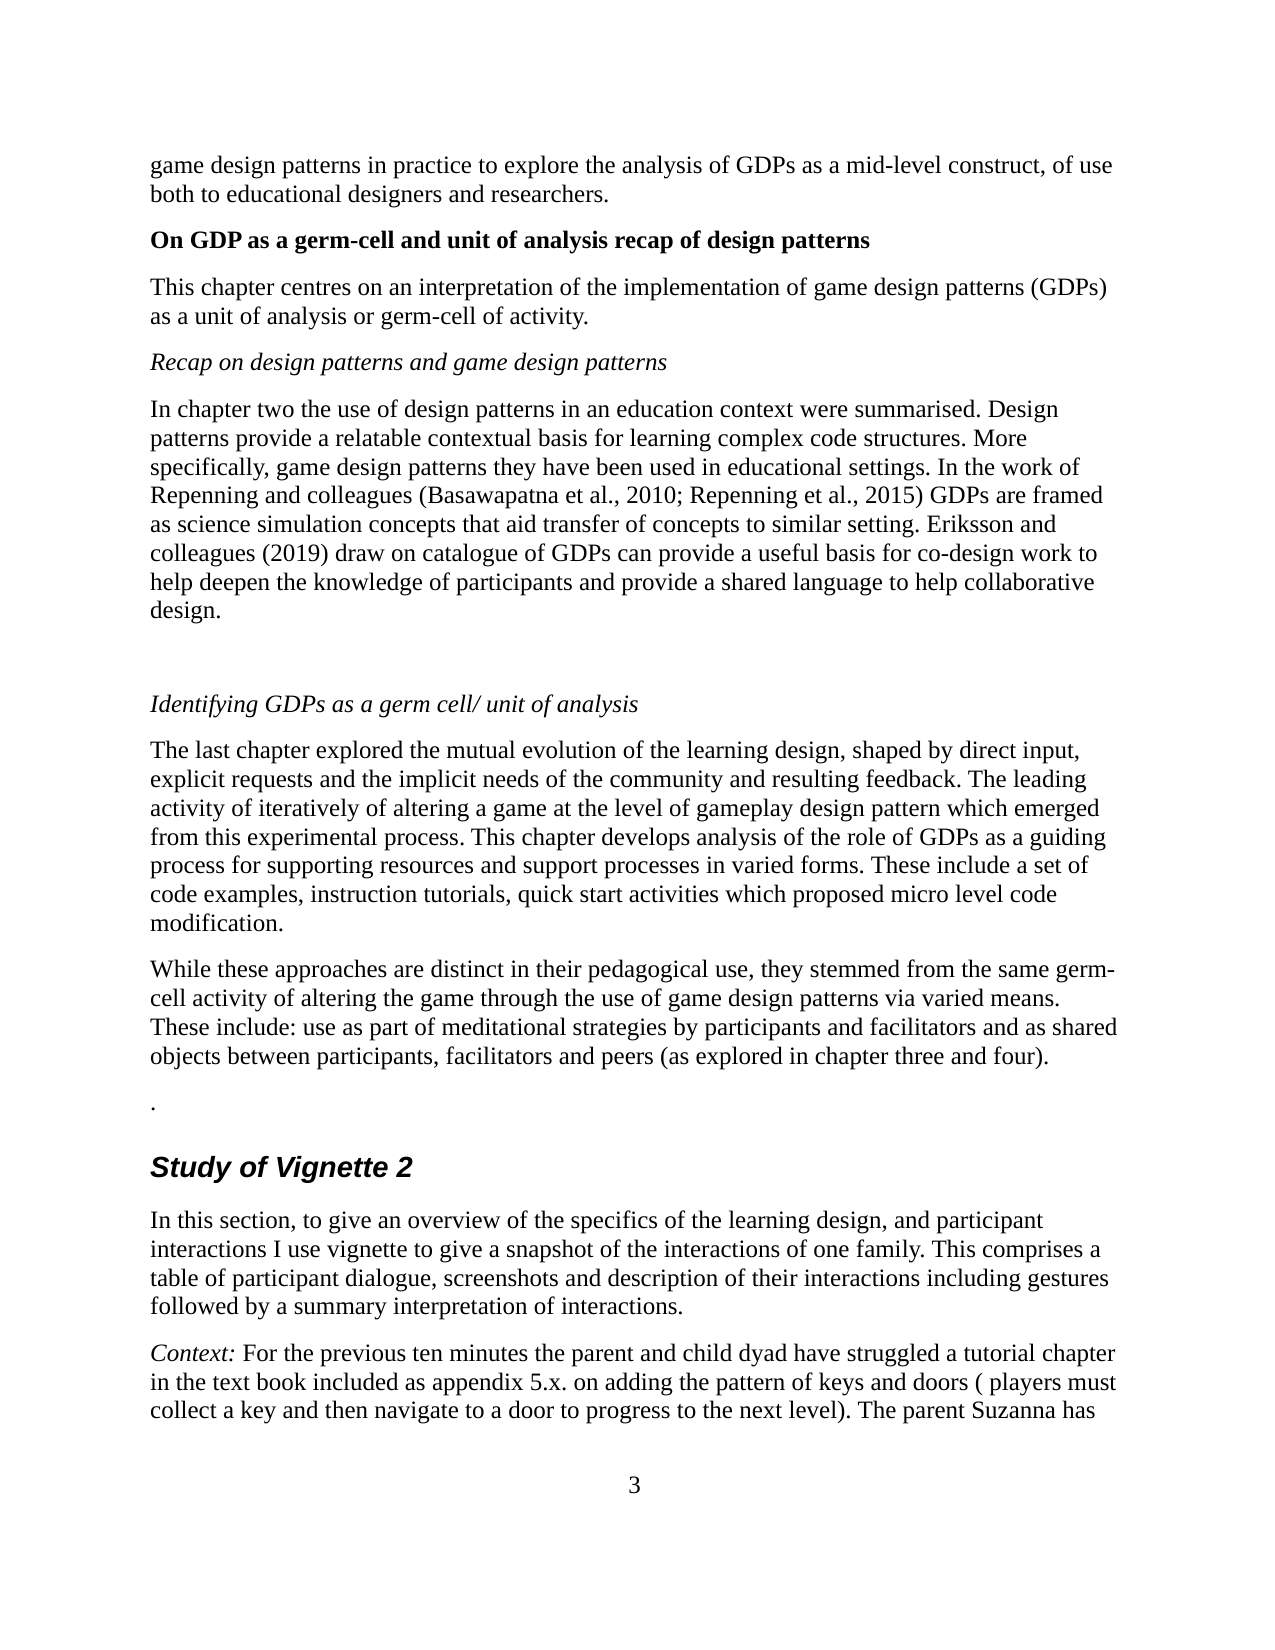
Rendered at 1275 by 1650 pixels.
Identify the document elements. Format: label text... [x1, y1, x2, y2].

text Recap on design patterns and game design patterns [150, 347, 1125, 376]
subtitle Study of Vignette 2 [150, 1150, 1125, 1184]
text Context: For the previous ten minutes the parent and child dyad have struggled a tutorial chapter in the text book included as appendix 5.x. on adding the pattern of keys and doors ( players must collect a key and then navigate to a door to progress to the next level). The parent Suzanna has [150, 1338, 1125, 1424]
text Identifying GDPs as a germ cell/ unit of analysis [150, 689, 1125, 717]
text On GDP as a germ-cell and unit of analysis recap of design patterns [150, 225, 1125, 254]
text While these approaches are distinct in their pedagogical use, they stemmed from the same germ-cell activity of altering the game through the use of game design patterns via varied means. These include: use as part of meditational strategies by participants and facilitators and as shared objects between participants, facilitators and peers (as explored in chapter three and four). [150, 954, 1125, 1069]
text In chapter two the use of design patterns in an education context were summarised. Design patterns provide a relatable contextual basis for learning complex code structures. More specifically, game design patterns they have been used in educational settings. In the work of Repenning and colleagues (Basawapatna et al., 2010; Repenning et al., 2015) GDPs are framed as science simulation concepts that aid transfer of concepts to similar setting. Eriksson and colleagues (2019) draw on catalogue of GDPs can provide a useful basis for co-design work to help deepen the knowledge of participants and provide a shared language to help collaborative design. [150, 394, 1125, 624]
text This chapter centres on an interpretation of the implementation of game design patterns (GDPs) as a unit of analysis or germ-cell of activity. [150, 272, 1125, 329]
text . [150, 1087, 1125, 1116]
text game design patterns in practice to explore the analysis of GDPs as a mid-level construct, of use both to educational designers and researchers. [150, 150, 1125, 207]
text The last chapter explored the mutual evolution of the learning design, shaped by direct input, explicit requests and the implicit needs of the community and resulting feedback. The leading activity of iteratively of altering a game at the level of gameplay design pattern which emerged from this experimental process. This chapter develops analysis of the role of GDPs as a guiding process for supporting resources and support processes in varied forms. These include a set of code examples, instruction tutorials, quick start activities which proposed micro level code modification. [150, 735, 1125, 937]
text In this section, to give an overview of the specifics of the learning design, and participant interactions I use vignette to give a snapshot of the interactions of one family. This comprises a table of participant dialogue, screenshots and description of their interactions including gestures followed by a summary interpretation of interactions. [150, 1205, 1125, 1320]
